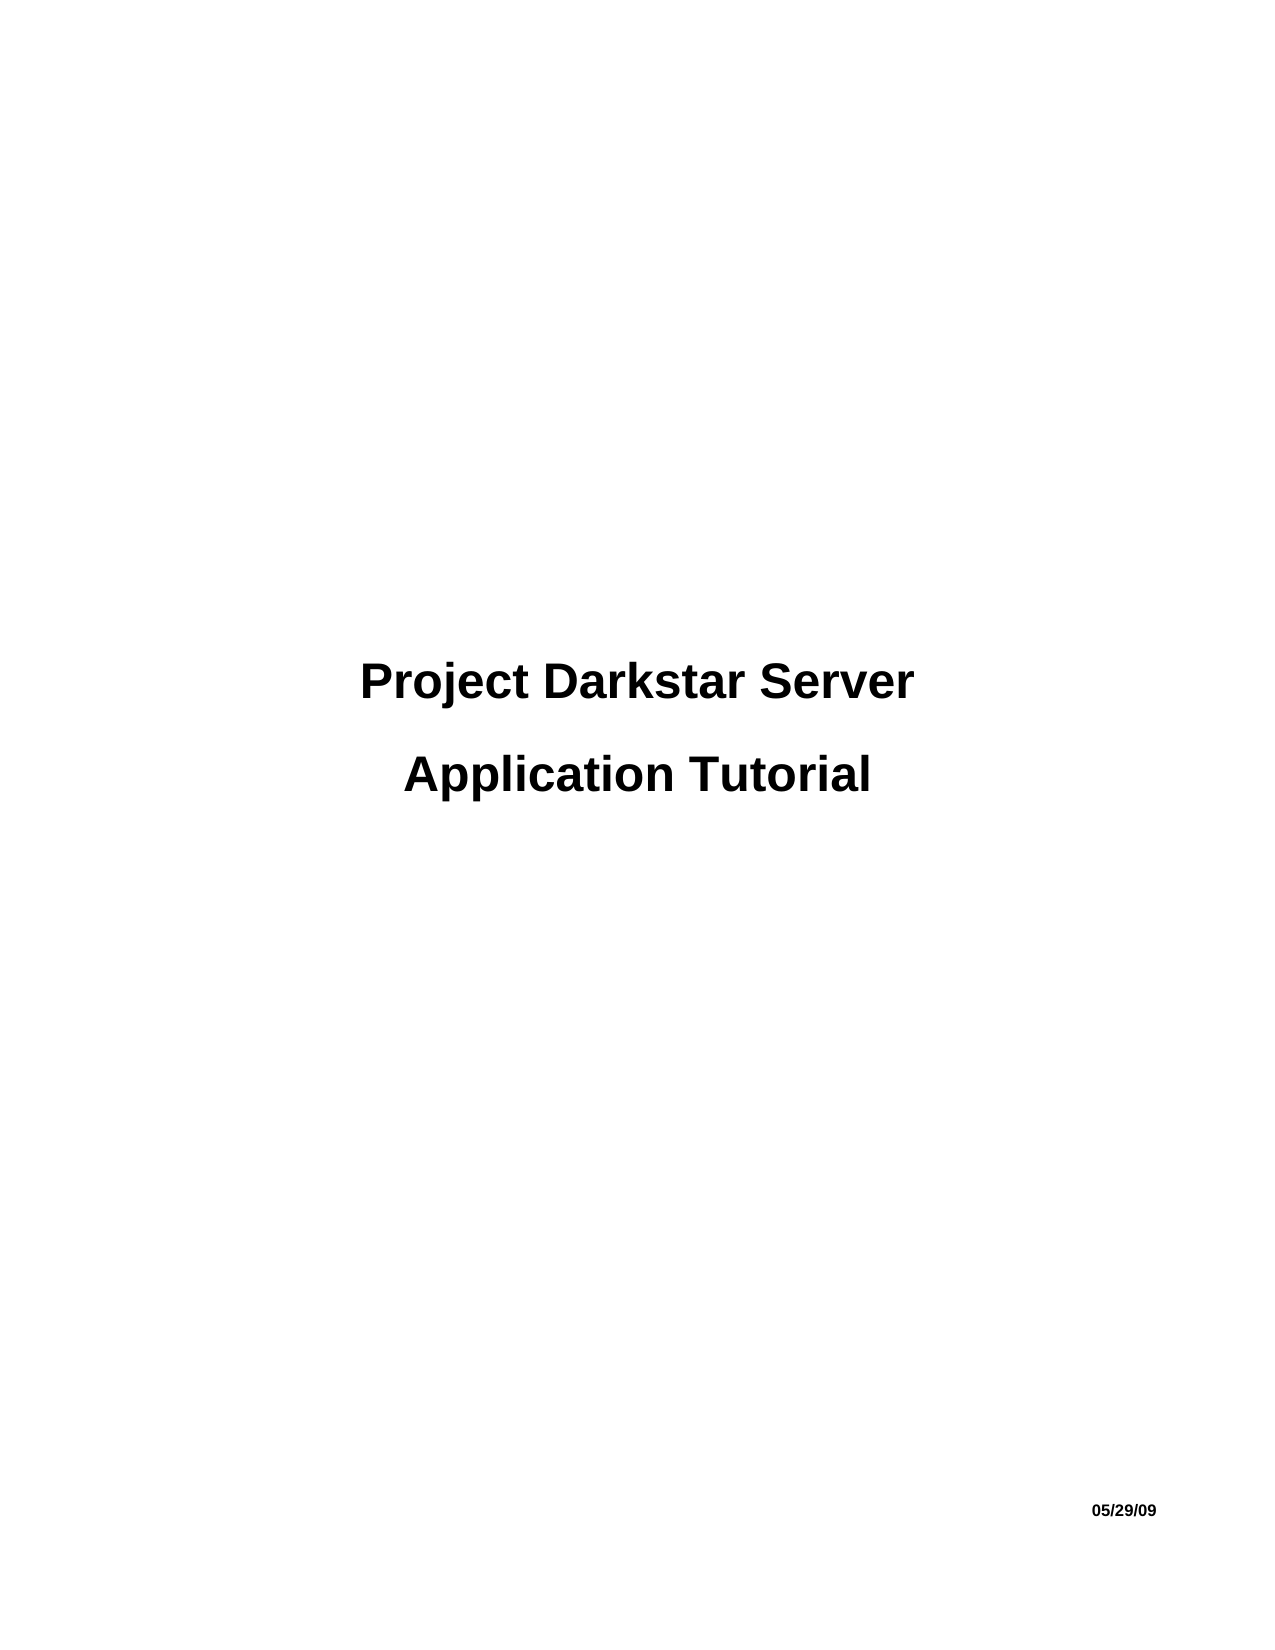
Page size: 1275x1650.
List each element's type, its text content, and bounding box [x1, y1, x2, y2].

title Project Darkstar Server [118, 653, 1156, 709]
title Application Tutorial [118, 746, 1156, 802]
